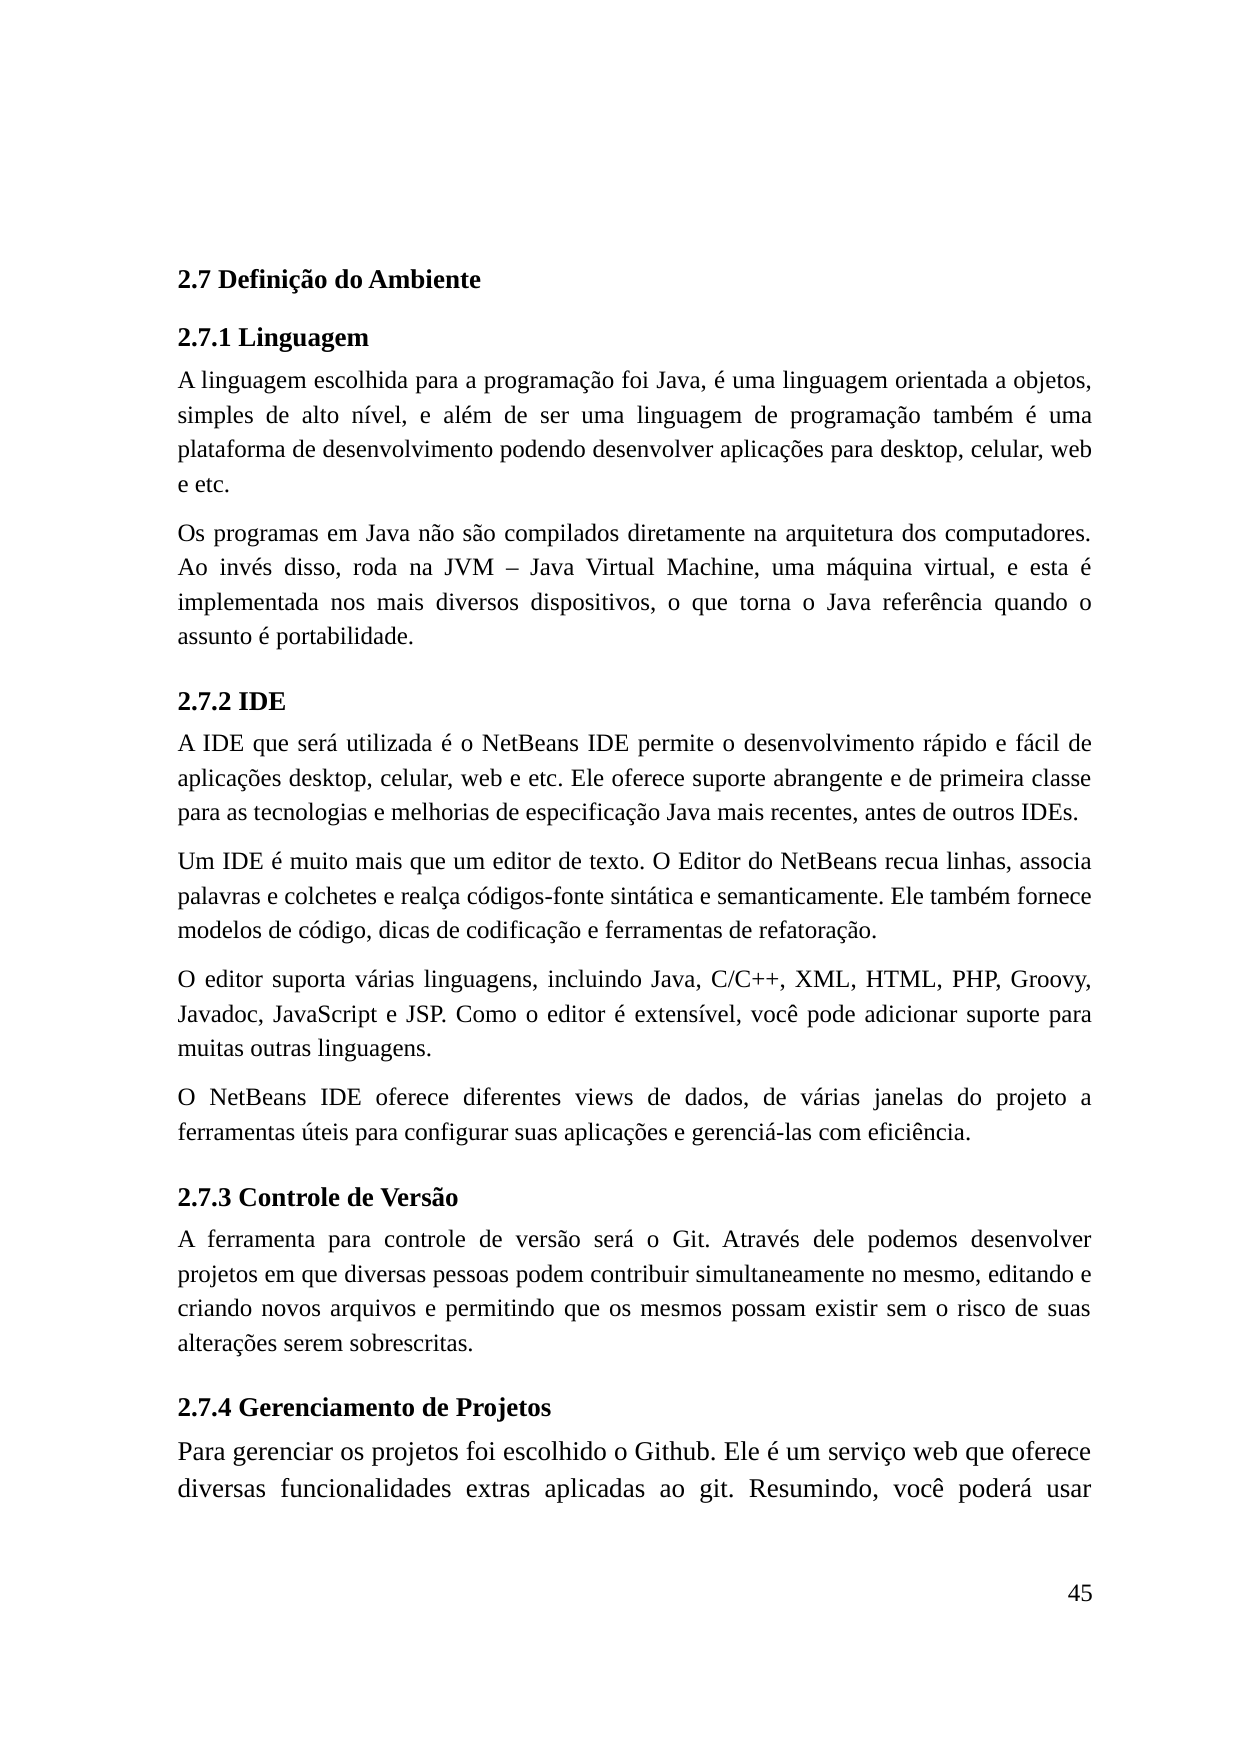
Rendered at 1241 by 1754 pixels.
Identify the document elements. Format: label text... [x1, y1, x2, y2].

subtitle 2.7.4 Gerenciamento de Projetos [177, 1391, 1093, 1422]
text A ferramenta para controle de versão será o Git. Através dele podemos desenvolver projetos em que diversas pessoas podem contribuir simultaneamente no mesmo, editando e criando novos arquivos e permitindo que os mesmos possam existir sem o risco de suas alterações serem sobrescritas. [177, 1224, 1093, 1356]
text A IDE que será utilizada é o NetBeans IDE permite o desenvolvimento rápido e fácil de aplicações desktop, celular, web e etc. Ele oferece suporte abrangente e de primeira classe para as tecnologias e melhorias de especificação Java mais recentes, antes de outros IDEs. [177, 728, 1093, 826]
subtitle 2.7.1 Linguagem [177, 322, 1093, 353]
text Para gerenciar os projetos foi escolhido o Github. Ele é um serviço web que oferece diversas funcionalidades extras aplicadas ao git. Resumindo, você poderá usar [177, 1435, 1093, 1503]
subtitle 2.7.3 Controle de Versão [177, 1181, 1093, 1212]
text O NetBeans IDE oferece diferentes views de dados, de várias janelas do projeto a ferramentas úteis para configurar suas aplicações e gerenciá-las com eficiência. [177, 1082, 1093, 1146]
subtitle 2.7.2 IDE [177, 685, 1093, 716]
subtitle 2.7 Definição do Ambiente [177, 263, 1093, 294]
text A linguagem escolhida para a programação foi Java, é uma linguagem orientada a objetos, simples de alto nível, e além de ser uma linguagem de programação também é uma plataforma de desenvolvimento podendo desenvolver aplicações para desktop, celular, web e etc. [177, 365, 1093, 497]
text Os programas em Java não são compilados diretamente na arquitetura dos computadores. Ao invés disso, roda na JVM – Java Virtual Machine, uma máquina virtual, e esta é implementada nos mais diversos dispositivos, o que torna o Java referência quando o assunto é portabilidade. [177, 518, 1093, 650]
text O editor suporta várias linguagens, incluindo Java, C/C++, XML, HTML, PHP, Groovy, Javadoc, JavaScript e JSP. Como o editor é extensível, você pode adicionar suporte para muitas outras linguagens. [177, 964, 1093, 1062]
text Um IDE é muito mais que um editor de texto. O Editor do NetBeans recua linhas, associa palavras e colchetes e realça códigos-fonte sintática e semanticamente. Ele também fornece modelos de código, dicas de codificação e ferramentas de refatoração. [177, 846, 1093, 944]
